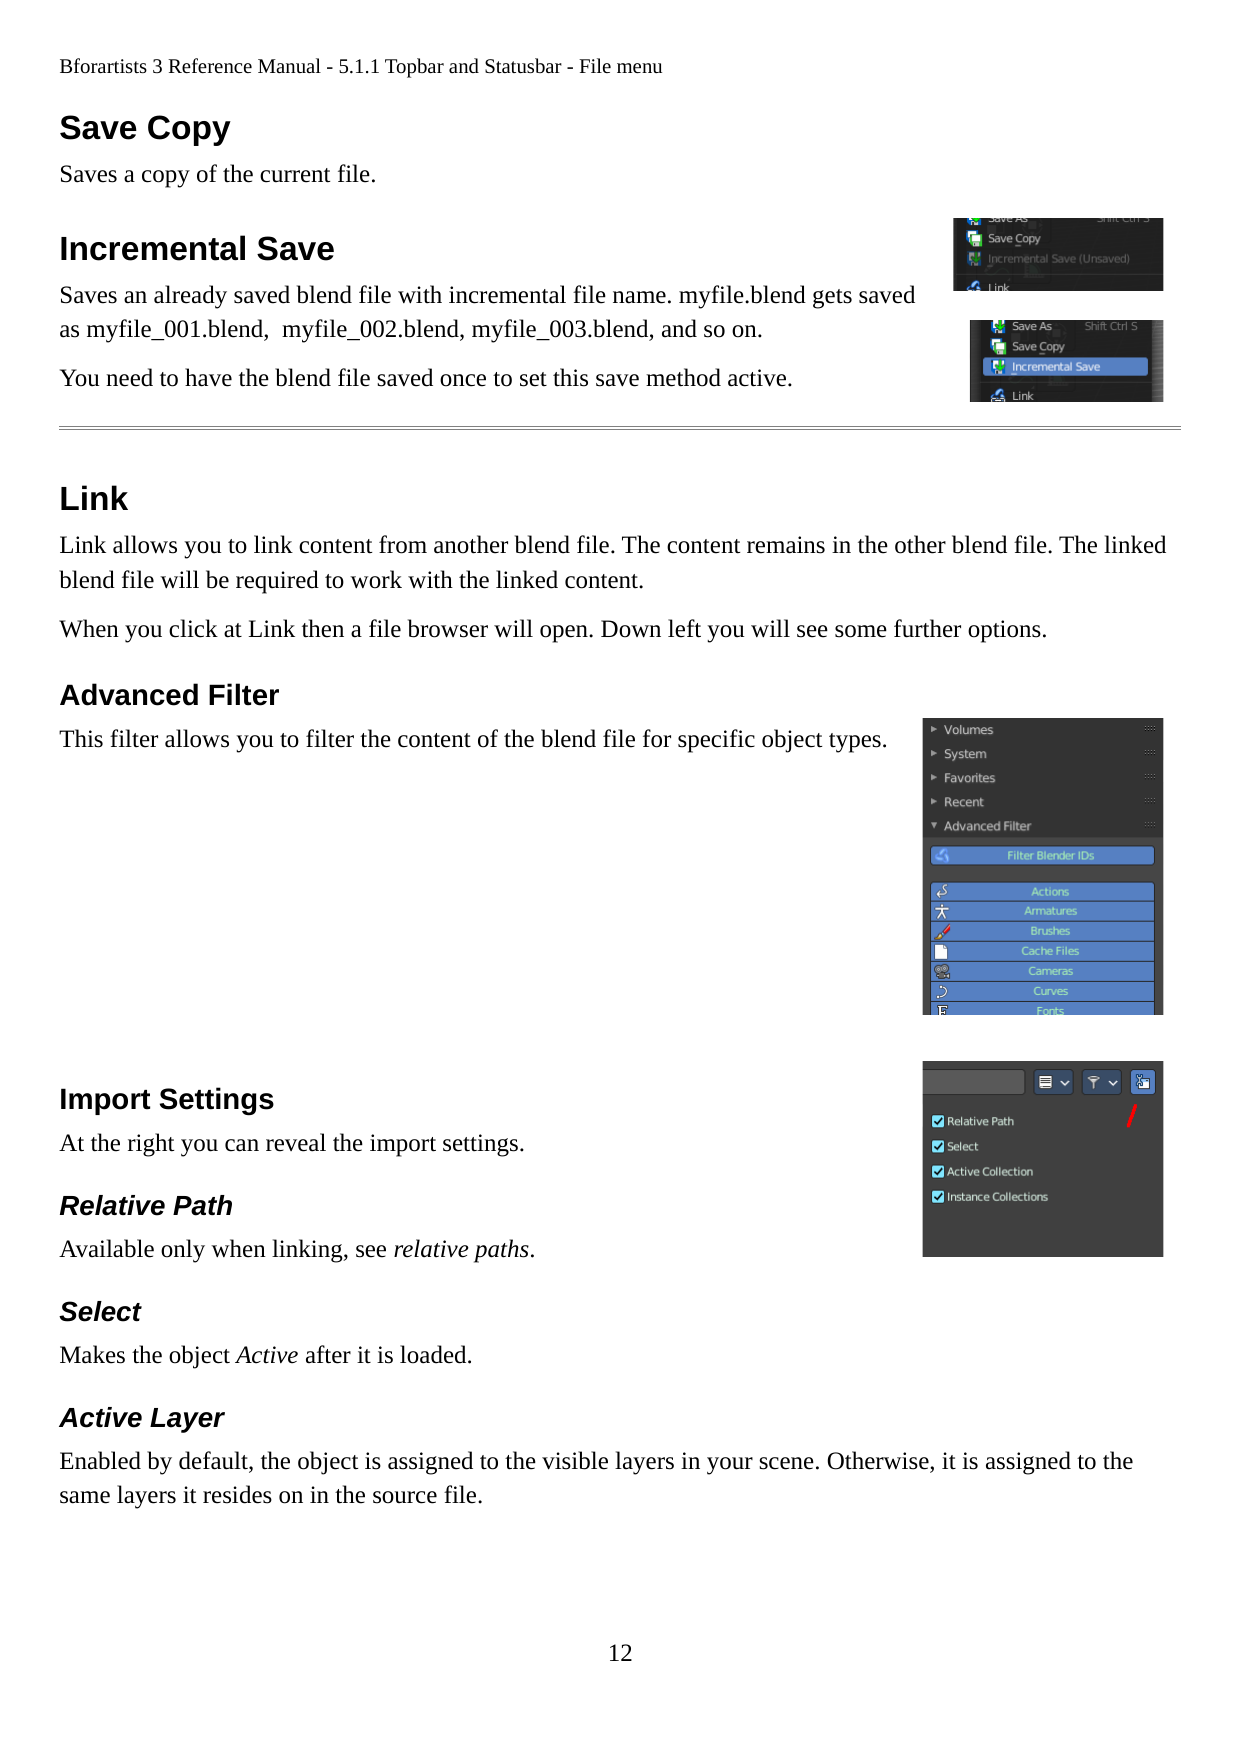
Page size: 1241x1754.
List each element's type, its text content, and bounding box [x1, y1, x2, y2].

picture [969, 320, 1164, 402]
text This filter allows you to filter the content of the blend file for specific object types. [59, 724, 922, 753]
subtitle [1164, 228, 1181, 267]
text Available only when linking, see relative paths. [59, 1234, 1181, 1263]
subtitle Link [59, 479, 1181, 518]
text Enabled by default, the object is assigned to the visible layers in your scene. Otherwise, it is assigned to the same layers it resides on in the source file. [59, 1446, 1181, 1509]
text Makes the object Active after it is loaded. [59, 1340, 1181, 1369]
subtitle Incremental Save [59, 228, 953, 267]
text When you click at Link then a file browser will open. Down left you will see some further options. [59, 614, 1181, 643]
text Link allows you to link content from another blend file. The content remains in the other blend file. The linked blend file will be required to work with the linked content. [59, 530, 1181, 594]
subtitle [1164, 1190, 1181, 1222]
text Saves an already saved blend file with incremental file name. myfile.blend gets saved as myfile_001.blend, myfile_002.blend, myfile_003.blend, and so on. [59, 280, 1181, 343]
subtitle [1164, 1082, 1181, 1116]
subtitle Select [59, 1296, 1181, 1327]
text You need to have the blend file saved once to set this save method active. [59, 363, 969, 392]
picture [922, 1061, 1164, 1257]
subtitle Import Settings [59, 1082, 922, 1116]
text At the right you can reveal the import settings. [59, 1128, 922, 1157]
picture [953, 218, 1164, 291]
subtitle Advanced Filter [59, 678, 1181, 711]
subtitle Active Layer [59, 1402, 1181, 1433]
picture [922, 718, 1164, 1015]
text Saves a copy of the current file. [59, 159, 1181, 187]
subtitle Relative Path [59, 1190, 922, 1222]
subtitle Save Copy [59, 107, 1181, 146]
